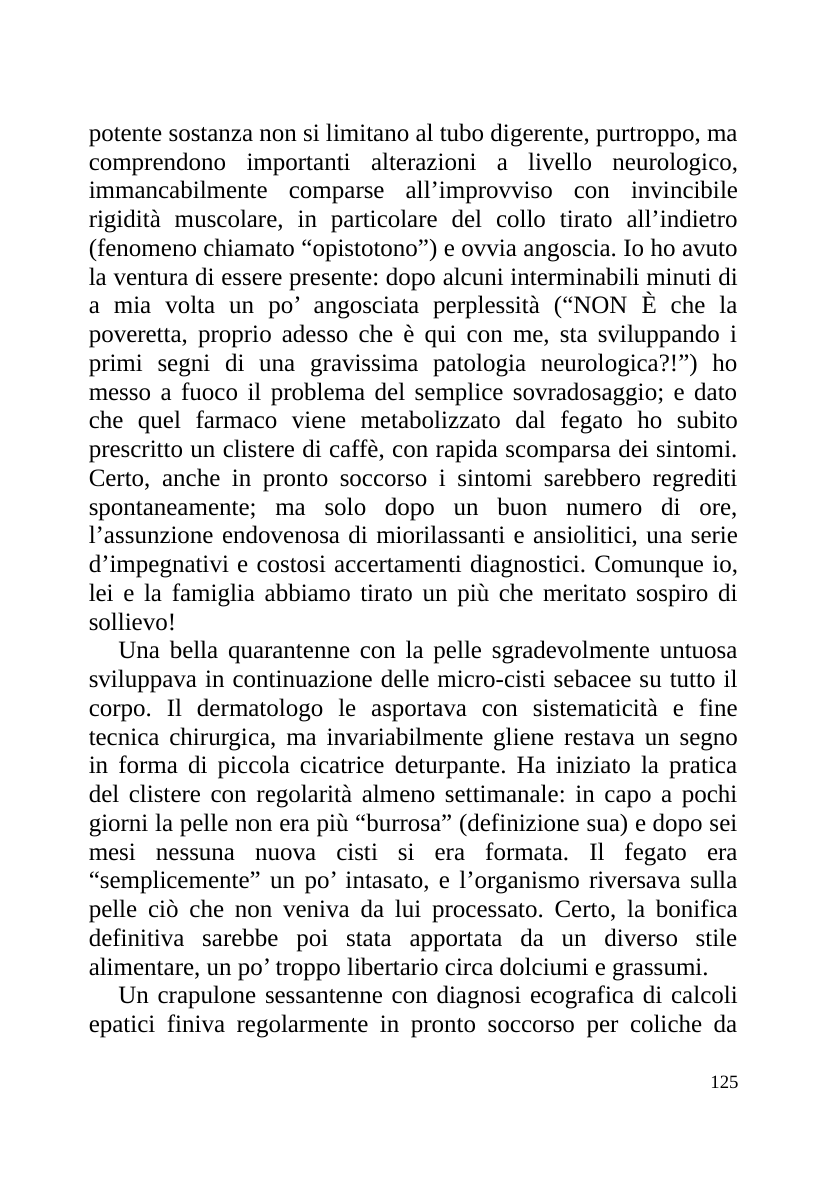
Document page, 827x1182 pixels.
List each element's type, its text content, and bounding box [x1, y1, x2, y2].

list Una bella quarantenne con la pelle sgradevolmente untuosa sviluppava in continuazione delle micro-cisti sebacee su tutto il corpo. Il dermatologo le asportava con sistematicità e fine tecnica chirurgica, ma invariabilmente gliene restava un segno in forma di piccola cicatrice deturpante. Ha iniziato la pratica del clistere con regolarità almeno settimanale: in capo a pochi giorni la pelle non era più “burrosa” (definizione sua) e dopo sei mesi nessuna nuova cisti si era formata. Il fegato era “semplicemente” un po’ intasato, e l’organismo riversava sulla pelle ciò che non veniva da lui processato. Certo, la bonifica definitiva sarebbe poi stata apportata da un diverso stile alimentare, un po’ troppo libertario circa dolciumi e grassumi. [88, 636, 738, 981]
list potente sostanza non si limitano al tubo digerente, purtroppo, ma comprendono importanti alterazioni a livello neurologico, immancabilmente comparse all’improvviso con invincibile rigidità muscolare, in particolare del collo tirato all’indietro (fenomeno chiamato “opistotono”) e ovvia angoscia. Io ho avuto la ventura di essere presente: dopo alcuni interminabili minuti di a mia volta un po’ angosciata perplessità (“NON È che la poveretta, proprio adesso che è qui con me, sta sviluppando i primi segni di una gravissima patologia neurologica?!”) ho messo a fuoco il problema del semplice sovradosaggio; e dato che quel farmaco viene metabolizzato dal fegato ho subito prescritto un clistere di caffè, con rapida scomparsa dei sintomi. Certo, anche in pronto soccorso i sintomi sarebbero regrediti spontaneamente; ma solo dopo un buon numero di ore, l’assunzione endovenosa di miorilassanti e ansiolitici, una serie d’impegnativi e costosi accertamenti diagnostici. Comunque io, lei e la famiglia abbiamo tirato un più che meritato sospiro di sollievo! [88, 118, 738, 636]
list Un crapulone sessantenne con diagnosi ecografica di calcoli epatici finiva regolarmente in pronto soccorso per coliche da [88, 981, 738, 1038]
